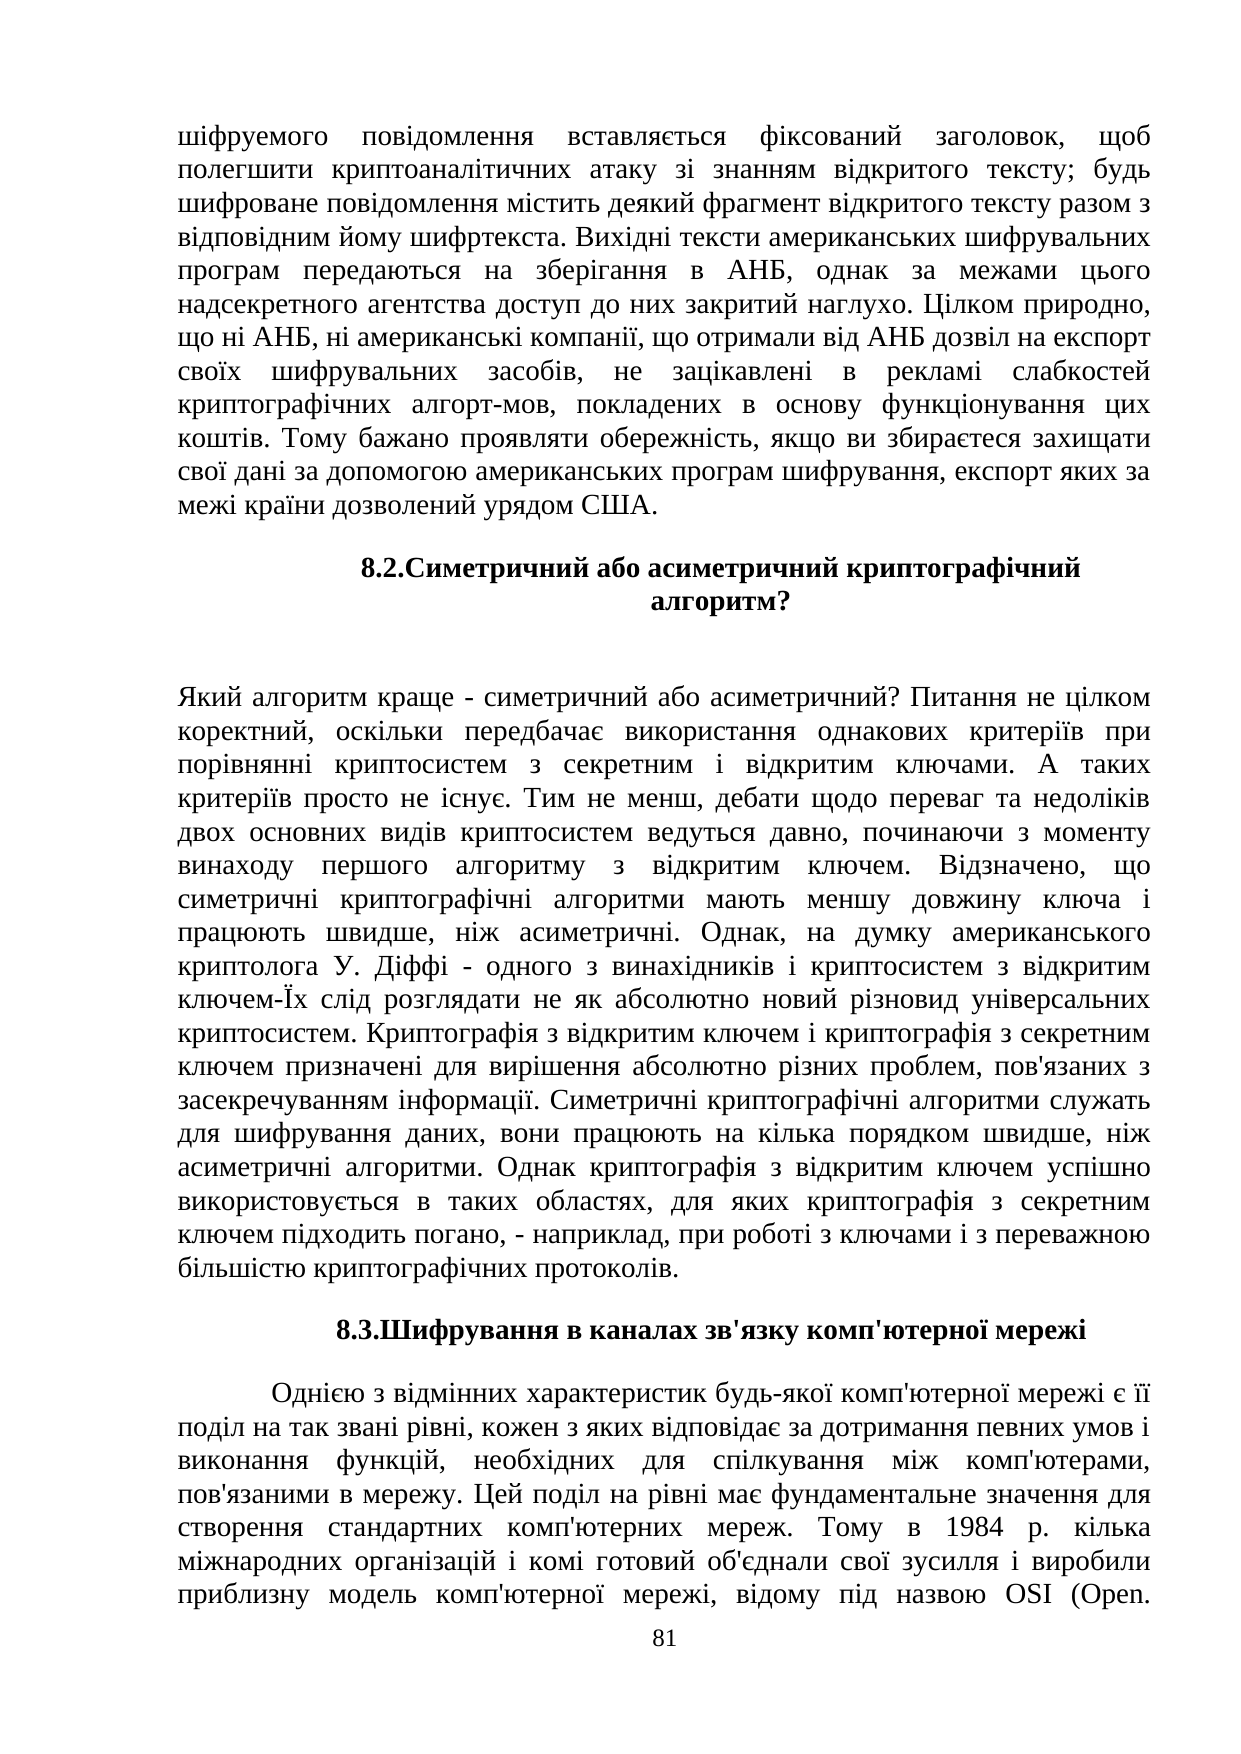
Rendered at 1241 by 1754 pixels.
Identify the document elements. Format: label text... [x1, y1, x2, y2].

text шіфруемого повідомлення вставляється фіксований заголовок, щоб полегшити криптоаналітичних атаку зі знанням відкритого тексту; будь шифроване повідомлення містить деякий фрагмент відкритого тексту разом з відповідним йому шифртекста. Вихідні тексти американських шифрувальних програм передаються на зберігання в АНБ, однак за межами цього надсекретного агентства доступ до них закритий наглухо. Цілком природно, що ні АНБ, ні американські компанії, що отримали від АНБ дозвіл на експорт своїх шифрувальних засобів, не зацікавлені в рекламі слабкостей криптографічних алгорт-мов, покладених в основу функціонування цих коштів. Тому бажано проявляти обережність, якщо ви збираєтеся захищати свої дані за допомогою американських програм шифрування, експорт яких за межі країни дозволений урядом США. [177, 118, 1152, 521]
text Який алгоритм краще - симетричний або асиметричний? Питання не цілком коректний, оскільки передбачає використання однакових критеріїв при порівнянні криптосистем з секретним і відкритим ключами. А таких критеріїв просто не існує. Тим не менш, дебати щодо переваг та недоліків двох основних видів криптосистем ведуться давно, починаючи з моменту винаходу першого алгоритму з відкритим ключем. Відзначено, що симетричні криптографічні алгоритми мають меншу довжину ключа і працюють швидше, ніж асиметричні. Однак, на думку американського криптолога У. Діффі - одного з винахідників і криптосистем з відкритим ключем-Їх слід розглядати не як абсолютно новий різновид універсальних криптосистем. Криптографія з відкритим ключем і криптографія з секретним ключем призначені для вирішення абсолютно різних проблем, пов'язаних з засекречуванням інформації. Симетричні криптографічні алгоритми служать для шифрування даних, вони працюють на кілька порядком швидше, ніж асиметричні алгоритми. Однак криптографія з відкритим ключем успішно використовується в таких областях, для яких криптографія з секретним ключем підходить погано, - наприклад, при роботі з ключами і з переважною більшістю криптографічних протоколів. [177, 646, 1152, 1283]
text 8.2.Симетричний або асиметричний криптографічний алгоритм? [290, 550, 1152, 617]
text 8.3.Шифрування в каналах зв'язку комп'ютерної мережі [177, 1312, 1152, 1346]
text Однією з відмінних характеристик будь-якої комп'ютерної мережі є її поділ на так звані рівні, кожен з яких відповідає за дотримання певних умов і виконання функцій, необхідних для спілкування між комп'ютерами, пов'язаними в мережу. Цей поділ на рівні має фундаментальне значення для створення стандартних комп'ютерних мереж. Тому в 1984 р. кілька міжнародних організацій і комі готовий об'єднали свої зусилля і виробили приблизну модель комп'ютерної мережі, відому під назвою OSI (Open. [177, 1375, 1152, 1610]
